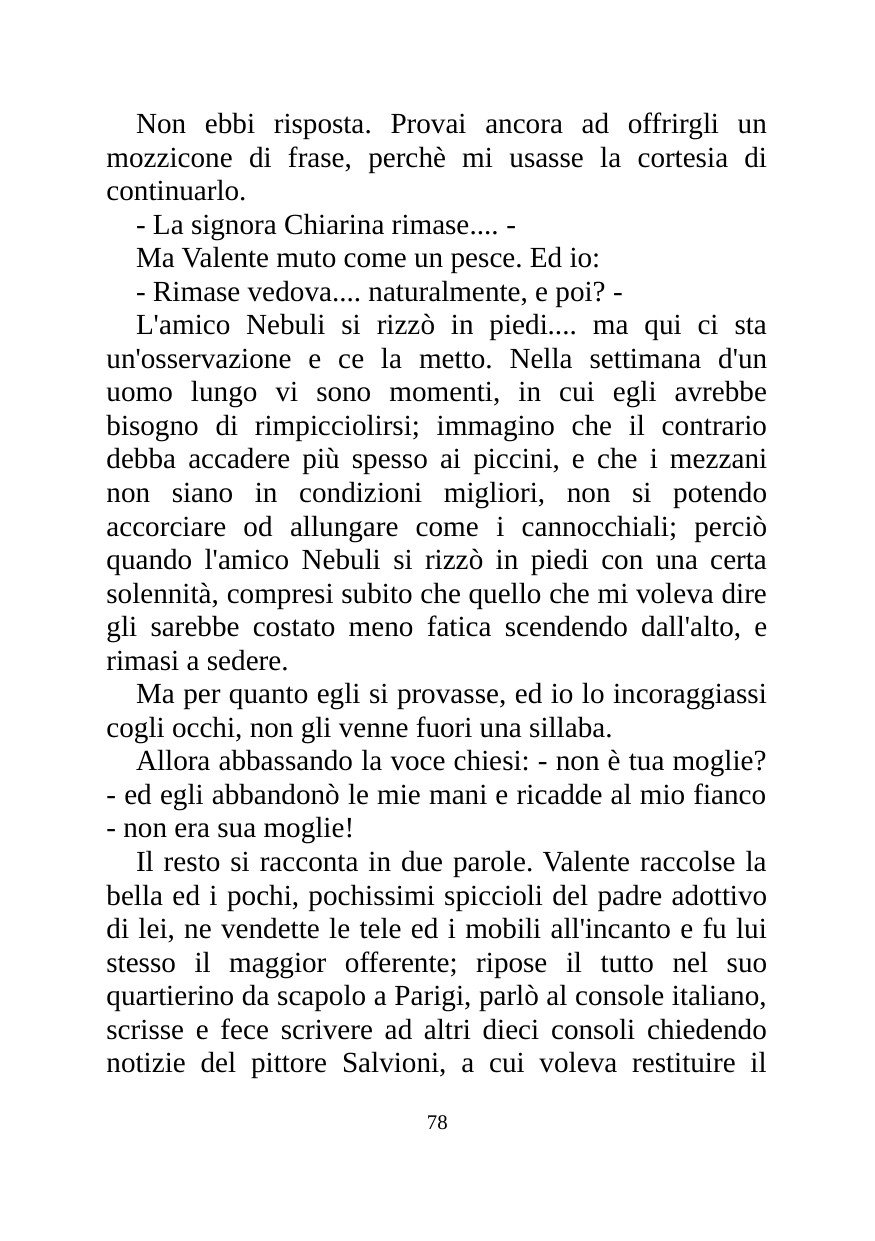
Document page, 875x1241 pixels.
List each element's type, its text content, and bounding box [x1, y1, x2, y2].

text Ma Valente muto come un pesce. Ed io: [106, 240, 768, 274]
text Ma per quanto egli si provasse, ed io lo incoraggiassi cogli occhi, non gli venne fuori una sillaba. [106, 676, 768, 743]
text - La signora Chiarina rimase.... - [106, 207, 768, 240]
text Allora abbassando la voce chiesi: - non è tua moglie? - ed egli abbandonò le mie mani e ricadde al mio fianco - non era sua moglie! [106, 743, 768, 844]
text - Rimase vedova.... naturalmente, e poi? - [106, 274, 768, 307]
text Non ebbi risposta. Provai ancora ad offrirgli un mozzicone di frase, perchè mi usasse la cortesia di continuarlo. [106, 106, 768, 207]
text Il resto si racconta in due parole. Valente raccolse la bella ed i pochi, pochissimi spiccioli del padre adottivo di lei, ne vendette le tele ed i mobili all'incanto e fu lui stesso il maggior offerente; ripose il tutto nel suo quartierino da scapolo a Parigi, parlò al console italiano, scrisse e fece scrivere ad altri dieci consoli chiedendo notizie del pittore Salvioni, a cui voleva restituire il [106, 844, 768, 1079]
text L'amico Nebuli si rizzò in piedi.... ma qui ci sta un'osservazione e ce la metto. Nella settimana d'un uomo lungo vi sono momenti, in cui egli avrebbe bisogno di rimpicciolirsi; immagino che il contrario debba accadere più spesso ai piccini, e che i mezzani non siano in condizioni migliori, non si potendo accorciare od allungare come i cannocchiali; perciò quando l'amico Nebuli si rizzò in piedi con una certa solennità, compresi subito che quello che mi voleva dire gli sarebbe costato meno fatica scendendo dall'alto, e rimasi a sedere. [106, 307, 768, 676]
